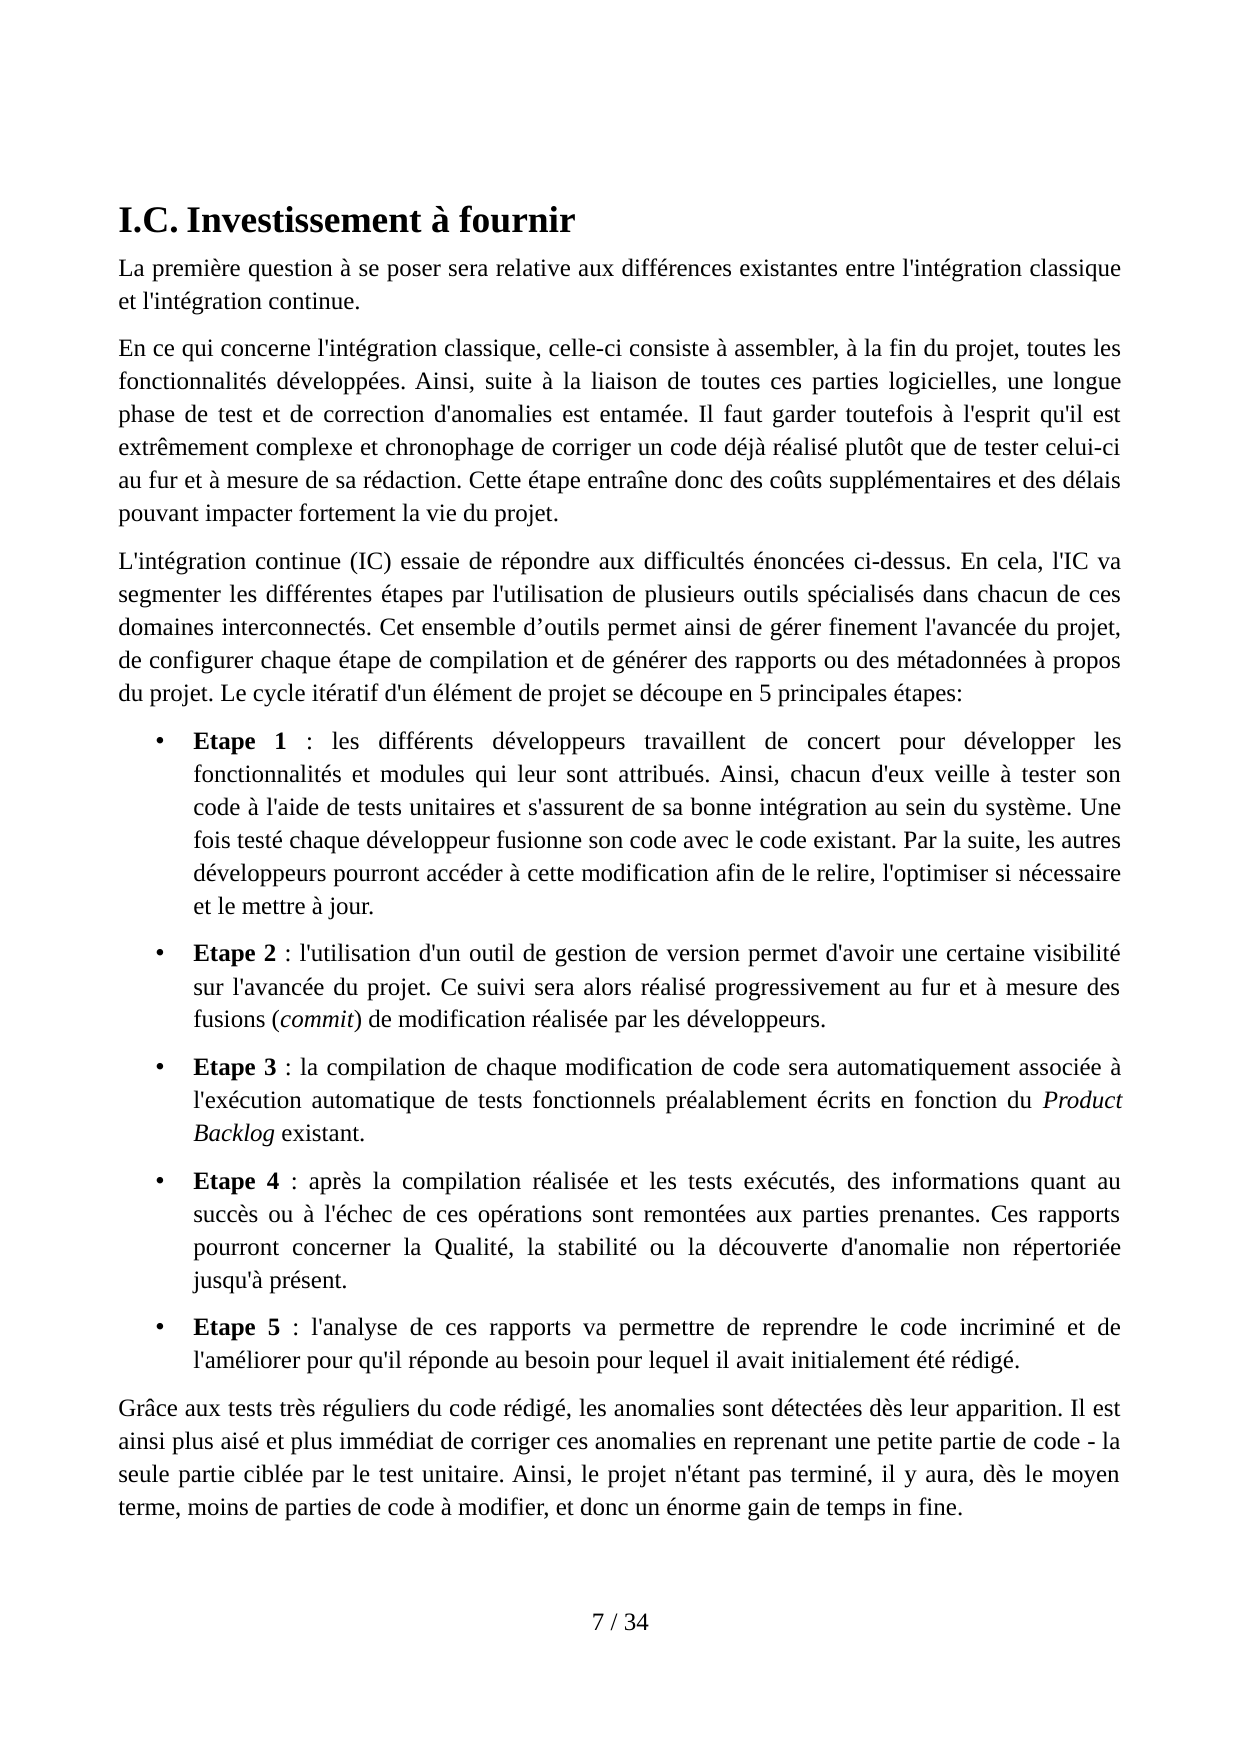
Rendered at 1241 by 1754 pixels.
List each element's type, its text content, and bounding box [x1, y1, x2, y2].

list Etape 3 : la compilation de chaque modification de code sera automatiquement associée à l'exécution automatique de tests fonctionnels préalablement écrits en fonction du Product Backlog existant. [156, 1052, 1122, 1147]
list Etape 2 : l'utilisation d'un outil de gestion de version permet d'avoir une certaine visibilité sur l'avancée du projet. Ce suivi sera alors réalisé progressivement au fur et à mesure des fusions (commit) de modification réalisée par les développeurs. [156, 938, 1122, 1033]
text En ce qui concerne l'intégration classique, celle-ci consiste à assembler, à la fin du projet, toutes les fonctionnalités développées. Ainsi, suite à la liaison de toutes ces parties logicielles, une longue phase de test et de correction d'anomalies est entamée. Il faut garder toutefois à l'esprit qu'il est extrêmement complexe et chronophage de corriger un code déjà réalisé plutôt que de tester celui-ci au fur et à mesure de sa rédaction. Cette étape entraîne donc des coûts supplémentaires et des délais pouvant impacter fortement la vie du projet. [118, 333, 1122, 527]
list Etape 5 : l'analyse de ces rapports va permettre de reprendre le code incriminé et de l'améliorer pour qu'il réponde au besoin pour lequel il avait initialement été rédigé. [156, 1312, 1122, 1374]
text La première question à se poser sera relative aux différences existantes entre l'intégration classique et l'intégration continue. [118, 253, 1122, 314]
text L'intégration continue (IC) essaie de répondre aux difficultés énoncées ci-dessus. En cela, l'IC va segmenter les différentes étapes par l'utilisation de plusieurs outils spécialisés dans chacun de ces domaines interconnectés. Cet ensemble d’outils permet ainsi de gérer finement l'avancée du projet, de configurer chaque étape de compilation et de générer des rapports ou des métadonnées à propos du projet. Le cycle itératif d'un élément de projet se découpe en 5 principales étapes: [118, 546, 1122, 707]
list Etape 1 : les différents développeurs travaillent de concert pour développer les fonctionnalités et modules qui leur sont attribués. Ainsi, chacun d'eux veille à tester son code à l'aide de tests unitaires et s'assurent de sa bonne intégration au sein du système. Une fois testé chaque développeur fusionne son code avec le code existant. Par la suite, les autres développeurs pourront accéder à cette modification afin de le relire, l'optimiser si nécessaire et le mettre à jour. [156, 726, 1122, 920]
list Etape 4 : après la compilation réalisée et les tests exécutés, des informations quant au succès ou à l'échec de ces opérations sont remontées aux parties prenantes. Ces rapports pourront concerner la Qualité, la stabilité ou la découverte d'anomalie non répertoriée jusqu'à présent. [156, 1166, 1122, 1294]
text Grâce aux tests très réguliers du code rédigé, les anomalies sont détectées dès leur apparition. Il est ainsi plus aisé et plus immédiat de corriger ces anomalies en reprenant une petite partie de code - la seule partie ciblée par le test unitaire. Ainsi, le projet n'étant pas terminé, il y aura, dès le moyen terme, moins de parties de code à modifier, et donc un énorme gain de temps in fine. [118, 1393, 1122, 1521]
subtitle Investissement à fournir [118, 197, 1122, 240]
